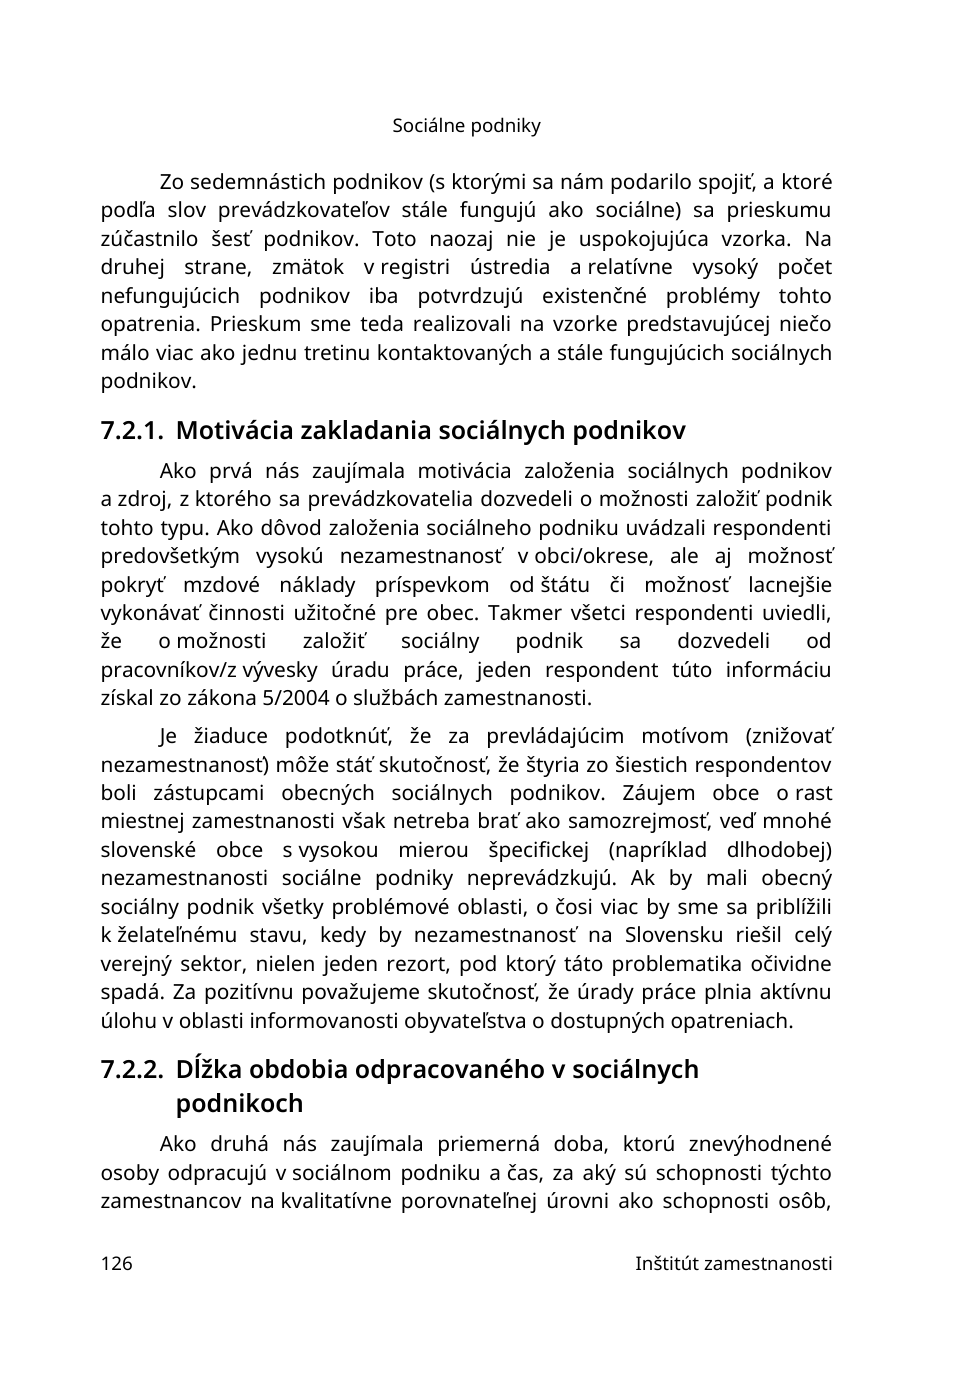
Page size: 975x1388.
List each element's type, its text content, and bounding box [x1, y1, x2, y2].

subtitle Motivácia zakladania sociálnych podnikov [100, 412, 833, 446]
text Zo sedemnástich podnikov (s ktorými sa nám podarilo spojiť, a ktoré podľa slov prevádzkovateľov stále fungujú ako sociálne) sa prieskumu zúčastnilo šesť podnikov. Toto naozaj nie je uspokojujúca vzorka. Na druhej strane, zmätok v registri ústredia a relatívne vysoký počet nefungujúcich podnikov iba potvrdzujú existenčné problémy tohto opatrenia. Prieskum sme teda realizovali na vzorke predstavujúcej niečo málo viac ako jednu tretinu kontaktovaných a stále fungujúcich sociálnych podnikov. [100, 167, 833, 395]
text Je žiaduce podotknúť, že za prevládajúcim motívom (znižovať nezamestnanosť) môže stáť skutočnosť, že štyria zo šiestich respondentov boli zástupcami obecných sociálnych podnikov. Záujem obce o rast miestnej zamestnanosti však netreba brať ako samozrejmosť, veď mnohé slovenské obce s vysokou mierou špecifickej (napríklad dlhodobej) nezamestnanosti sociálne podniky neprevádzkujú. Ak by mali obecný sociálny podnik všetky problémové oblasti, o čosi viac by sme sa priblížili k želateľnému stavu, kedy by nezamestnanosť na Slovensku riešil celý verejný sektor, nielen jeden rezort, pod ktorý táto problematika očividne spadá. Za pozitívnu považujeme skutočnosť, že úrady práce plnia aktívnu úlohu v oblasti informovanosti obyvateľstva o dostupných opatreniach. [100, 721, 833, 1034]
subtitle Dĺžka obdobia odpracovaného v sociálnych podnikoch [100, 1052, 833, 1120]
text Ako druhá nás zaujímala priemerná doba, ktorú znevýhodnené osoby odpracujú v sociálnom podniku a čas, za aký sú schopnosti týchto zamestnancov na kvalitatívne porovnateľnej úrovni ako schopnosti osôb, [100, 1129, 833, 1215]
text Ako prvá nás zaujímala motivácia založenia sociálnych podnikov a zdroj, z ktorého sa prevádzkovatelia dozvedeli o možnosti založiť podnik tohto typu. Ako dôvod založenia sociálneho podniku uvádzali respondenti predovšetkým vysokú nezamestnanosť v obci/okrese, ale aj možnosť pokryť mzdové náklady príspevkom od štátu či možnosť lacnejšie vykonávať činnosti užitočné pre obec. Takmer všetci respondenti uviedli, že o možnosti založiť sociálny podnik sa dozvedeli od pracovníkov/z vývesky úradu práce, jeden respondent túto informáciu získal zo zákona 5/2004 o službách zamestnanosti. [100, 456, 833, 712]
